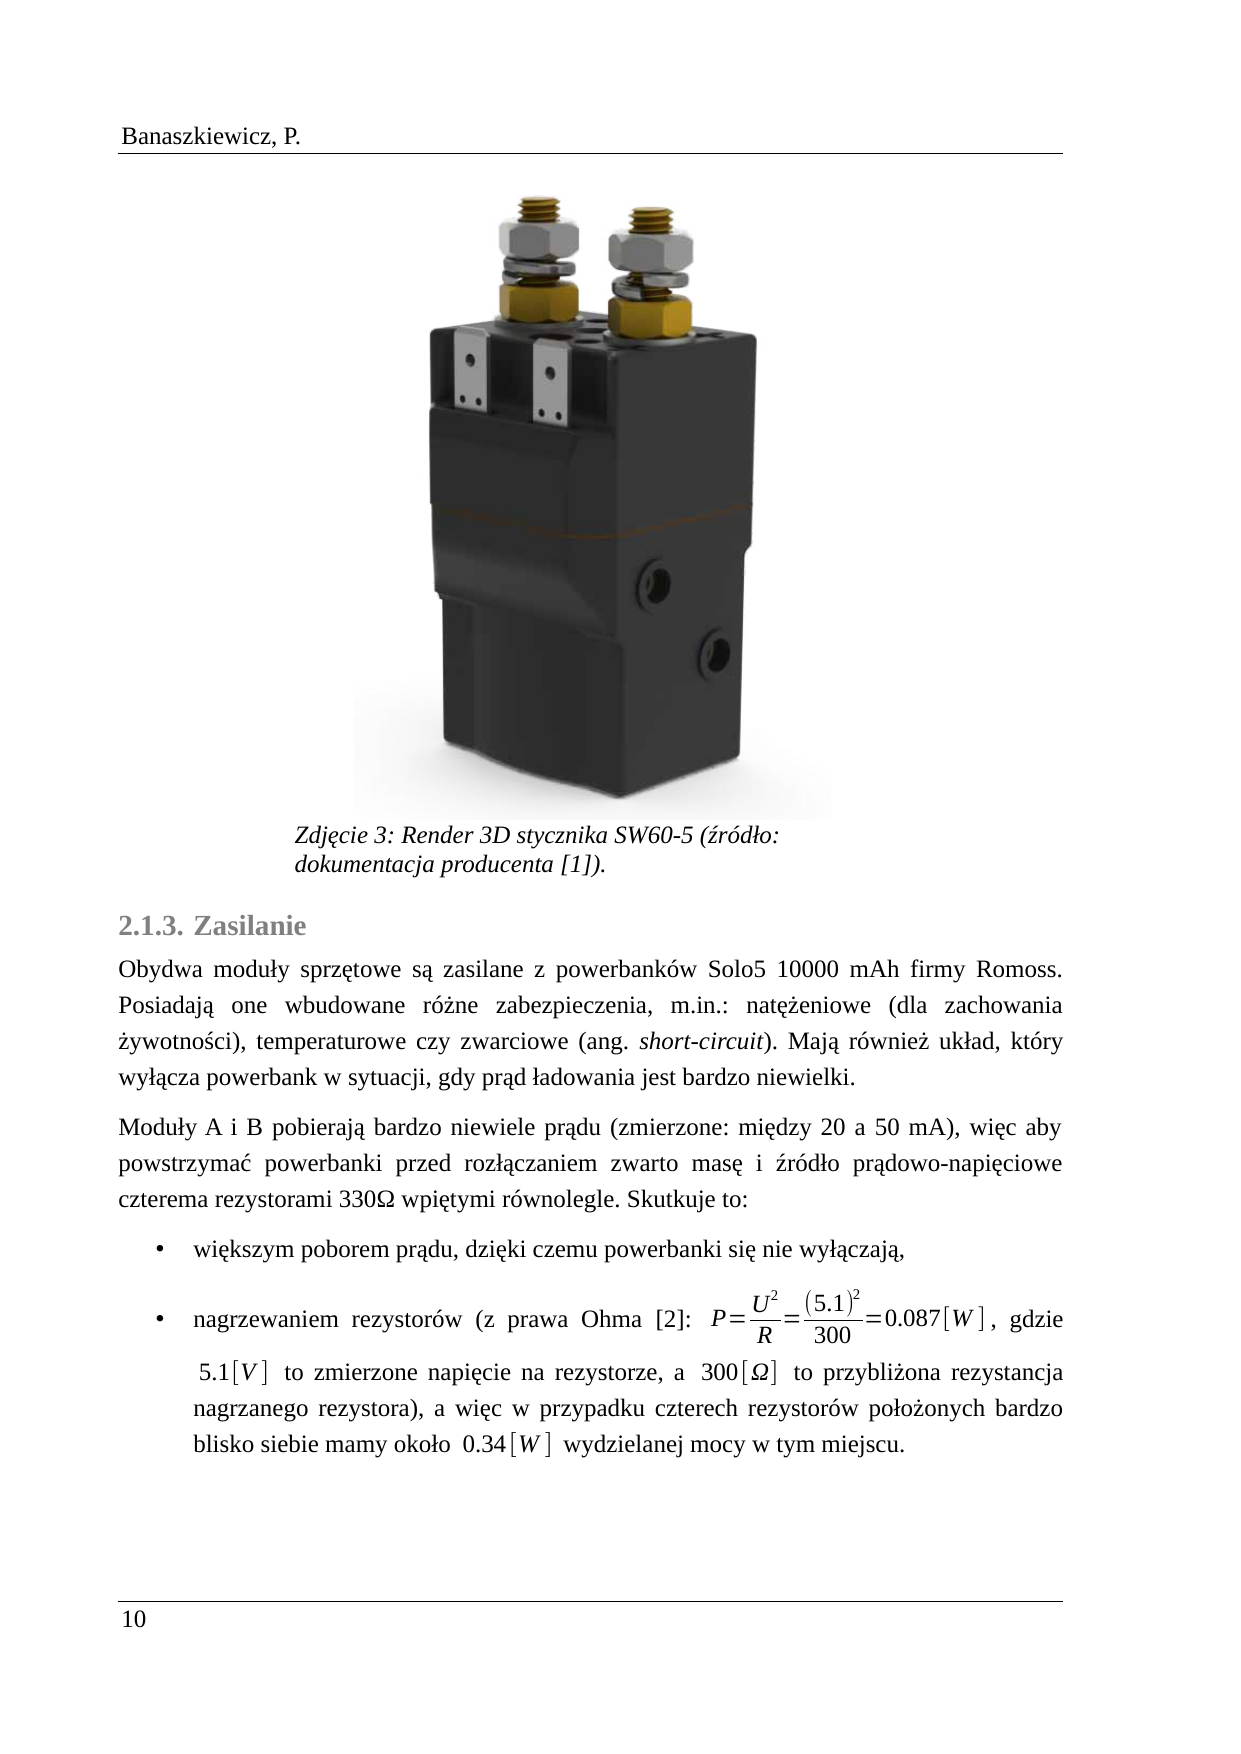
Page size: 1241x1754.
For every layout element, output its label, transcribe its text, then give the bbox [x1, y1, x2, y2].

list nagrzewaniem rezystorów (z prawa Ohma [2]: , gdzie to zmierzone napięcie na rezystorze, a to przybliżona rezystancja nagrzanego rezystora), a więc w przypadku czterech rezystorów położonych bardzo blisko siebie mamy około wydzielanej mocy w tym miejscu. [156, 1285, 1063, 1459]
subtitle Zasilanie [118, 820, 1063, 941]
picture [353, 178, 832, 820]
text Moduły A i B pobierają bardzo niewiele prądu (zmierzone: między 20 a 50 mA), więc aby powstrzymać powerbanki przed rozłączaniem zwarto masę i źródło prądowo-napięciowe czterema rezystorami 330Ω wpiętymi równolegle. Skutkuje to: [118, 1112, 1063, 1213]
list większym poborem prądu, dzięki czemu powerbanki się nie wyłączają, [156, 1234, 1063, 1263]
text Zdjęcie 3: Render 3D stycznika SW60-5 (źródło: dokumentacja producenta [1]). [294, 820, 891, 877]
subtitle [294, 166, 891, 179]
text Obydwa moduły sprzętowe są zasilane z powerbanków Solo5 10000 mAh firmy Romoss. Posiadają one wbudowane różne zabezpieczenia, m.in.: natężeniowe (dla zachowania żywotności), temperaturowe czy zwarciowe (ang. short-circuit). Mają również układ, który wyłącza powerbank w sytuacji, gdy prąd ładowania jest bardzo niewielki. [118, 954, 1063, 1090]
